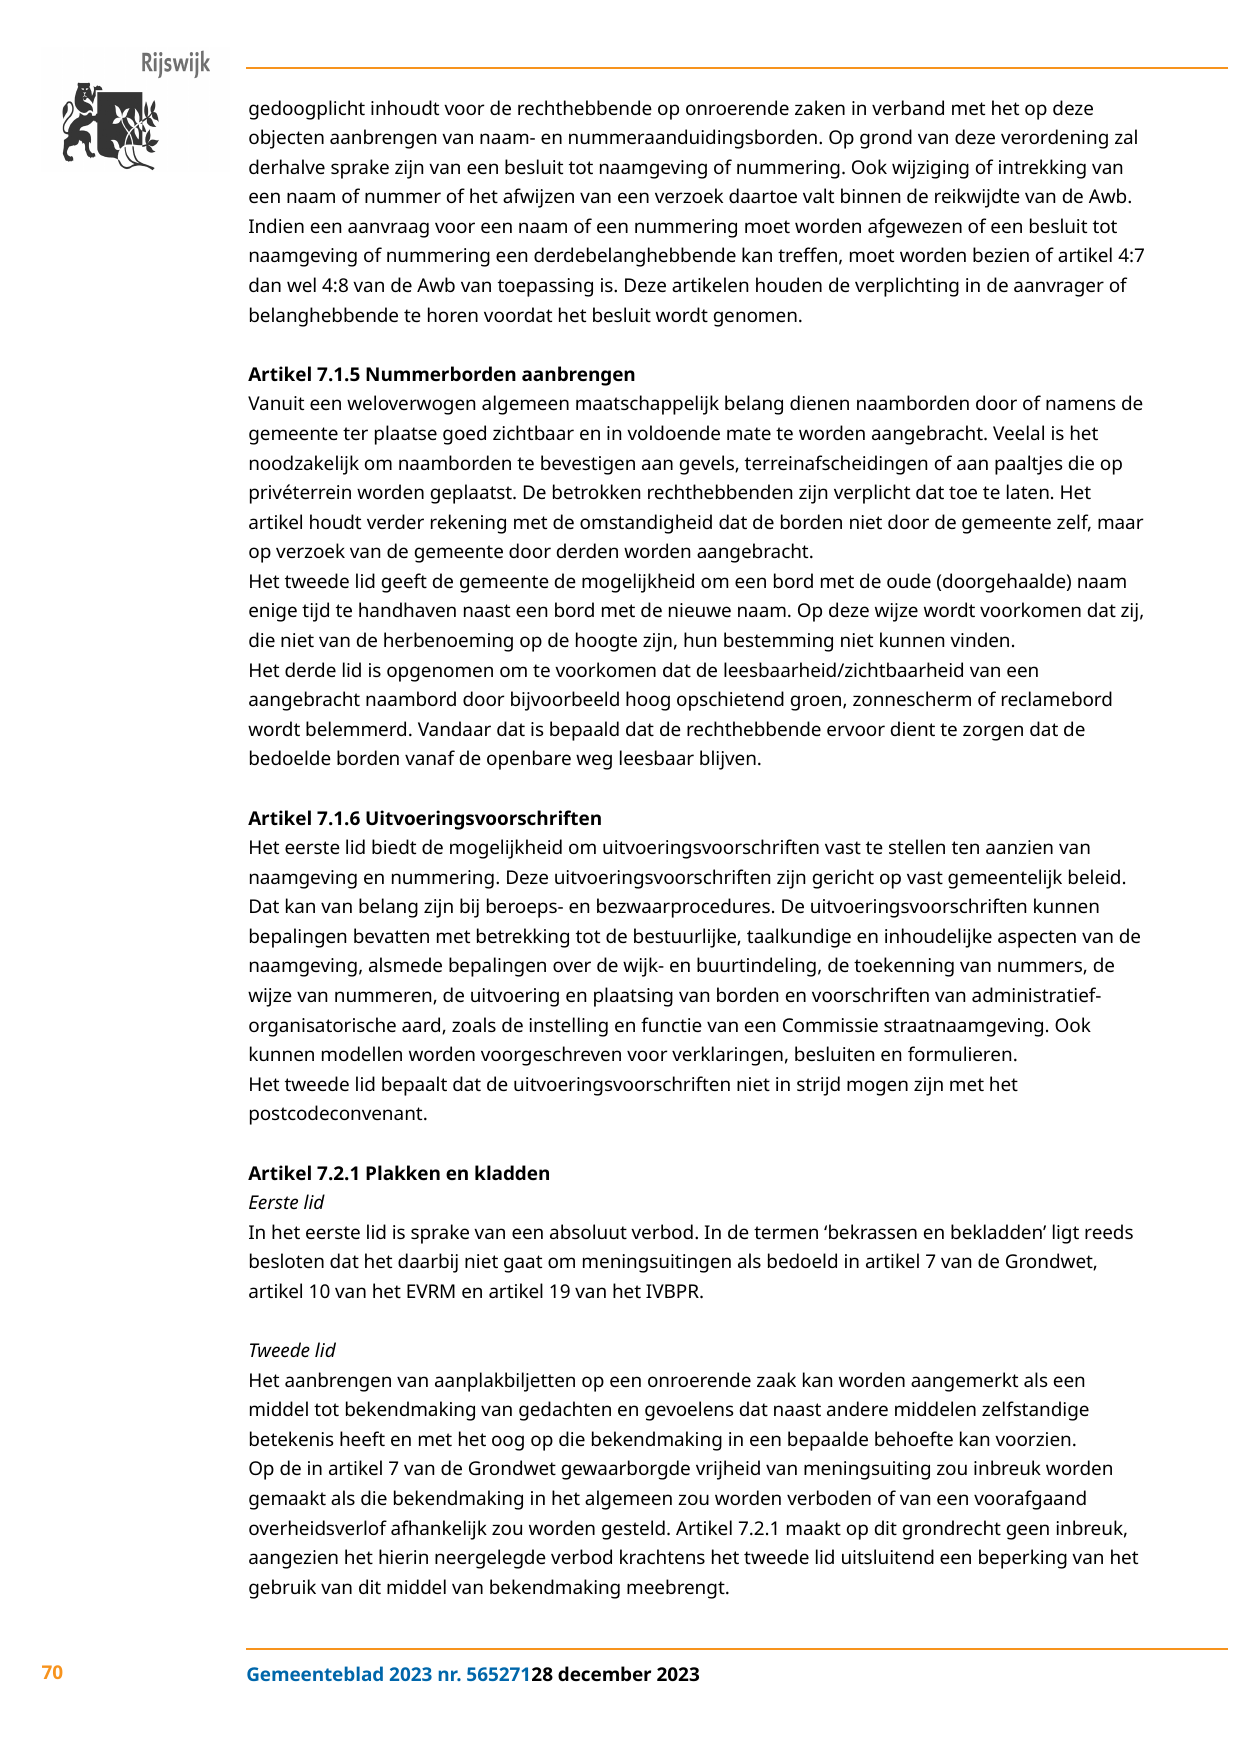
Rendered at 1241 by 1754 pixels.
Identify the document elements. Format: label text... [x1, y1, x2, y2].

text Artikel 7.1.6 Uitvoeringsvoorschriften [248, 805, 1152, 831]
text Eerste lid [248, 1189, 1152, 1215]
text Op de in artikel 7 van de Grondwet gewaarborgde vrijheid van meningsuiting zou inbreuk worden gemaakt als die bekendmaking in het algemeen zou worden verboden of van een voorafgaand overheidsverlof afhankelijk zou worden gesteld. Artikel 7.2.1 maakt op dit grondrecht geen inbreuk, aangezien het hierin neergelegde verbod krachtens het tweede lid uitsluitend een beperking van het gebruik van dit middel van bekendmaking meebrengt. [248, 1456, 1152, 1600]
text Vanuit een weloverwogen algemeen maatschappelijk belang dienen naamborden door of namens de gemeente ter plaatse goed zichtbaar en in voldoende mate te worden aangebracht. Veelal is het noodzakelijk om naamborden te bevestigen aan gevels, terreinafscheidingen of aan paaltjes die op privéterrein worden geplaatst. De betrokken rechthebbenden zijn verplicht dat toe te laten. Het artikel houdt verder rekening met de omstandigheid dat de borden niet door de gemeente zelf, maar op verzoek van de gemeente door derden worden aangebracht. [248, 391, 1152, 564]
text gedoogplicht inhoudt voor de rechthebbende op onroerende zaken in verband met het op deze objecten aanbrengen van naam- en nummeraanduidingsborden. Op grond van deze verordening zal derhalve sprake zijn van een besluit tot naamgeving of nummering. Ook wijziging of intrekking van een naam of nummer of het afwijzen van een verzoek daartoe valt binnen de reikwijdte van de Awb. Indien een aanvraag voor een naam of een nummering moet worden afgewezen of een besluit tot naamgeving of nummering een derdebelanghebbende kan treffen, moet worden bezien of artikel 4:7 dan wel 4:8 van de Awb van toepassing is. Deze artikelen houden de verplichting in de aanvrager of belanghebbende te horen voordat het besluit wordt genomen. [248, 95, 1152, 328]
picture [41, 47, 231, 172]
text Artikel 7.2.1 Plakken en kladden [248, 1160, 1152, 1186]
text Het tweede lid bepaalt dat de uitvoeringsvoorschriften niet in strijd mogen zijn met het postcodeconvenant. [248, 1071, 1152, 1126]
text Het derde lid is opgenomen om te voorkomen dat de leesbaarheid/zichtbaarheid van een aangebracht naambord door bijvoorbeeld hoog opschietend groen, zonnescherm of reclamebord wordt belemmerd. Vandaar dat is bepaald dat de rechthebbende ervoor dient te zorgen dat de bedoelde borden vanaf de openbare weg leesbaar blijven. [248, 657, 1152, 771]
text Het aanbrengen van aanplakbiljetten op een onroerende zaak kan worden aangemerkt als een middel tot bekendmaking van gedachten en gevoelens dat naast andere middelen zelfstandige betekenis heeft en met het oog op die bekendmaking in een bepaalde behoefte kan voorzien. [248, 1367, 1152, 1452]
text Tweede lid [248, 1337, 1152, 1363]
text Het tweede lid geeft de gemeente de mogelijkheid om een bord met de oude (doorgehaalde) naam enige tijd te handhaven naast een bord met de nieuwe naam. Op deze wijze wordt voorkomen dat zij, die niet van de herbenoeming op de hoogte zijn, hun bestemming niet kunnen vinden. [248, 568, 1152, 653]
text Artikel 7.1.5 Nummerborden aanbrengen [248, 361, 1152, 387]
text Het eerste lid biedt de mogelijkheid om uitvoeringsvoorschriften vast te stellen ten aanzien van naamgeving en nummering. Deze uitvoeringsvoorschriften zijn gericht op vast gemeentelijk beleid. Dat kan van belang zijn bij beroeps- en bezwaarprocedures. De uitvoeringsvoorschriften kunnen bepalingen bevatten met betrekking tot de bestuurlijke, taalkundige en inhoudelijke aspecten van de naamgeving, alsmede bepalingen over de wijk- en buurtindeling, de toekenning van nummers, de wijze van nummeren, de uitvoering en plaatsing van borden en voorschriften van administratief-organisatorische aard, zoals de instelling en functie van een Commissie straatnaamgeving. Ook kunnen modellen worden voorgeschreven voor verklaringen, besluiten en formulieren. [248, 834, 1152, 1067]
text In het eerste lid is sprake van een absoluut verbod. In de termen ‘bekrassen en bekladden’ ligt reeds besloten dat het daarbij niet gaat om meningsuitingen als bedoeld in artikel 7 van de Grondwet, artikel 10 van het EVRM en artikel 19 van het IVBPR. [248, 1219, 1152, 1304]
